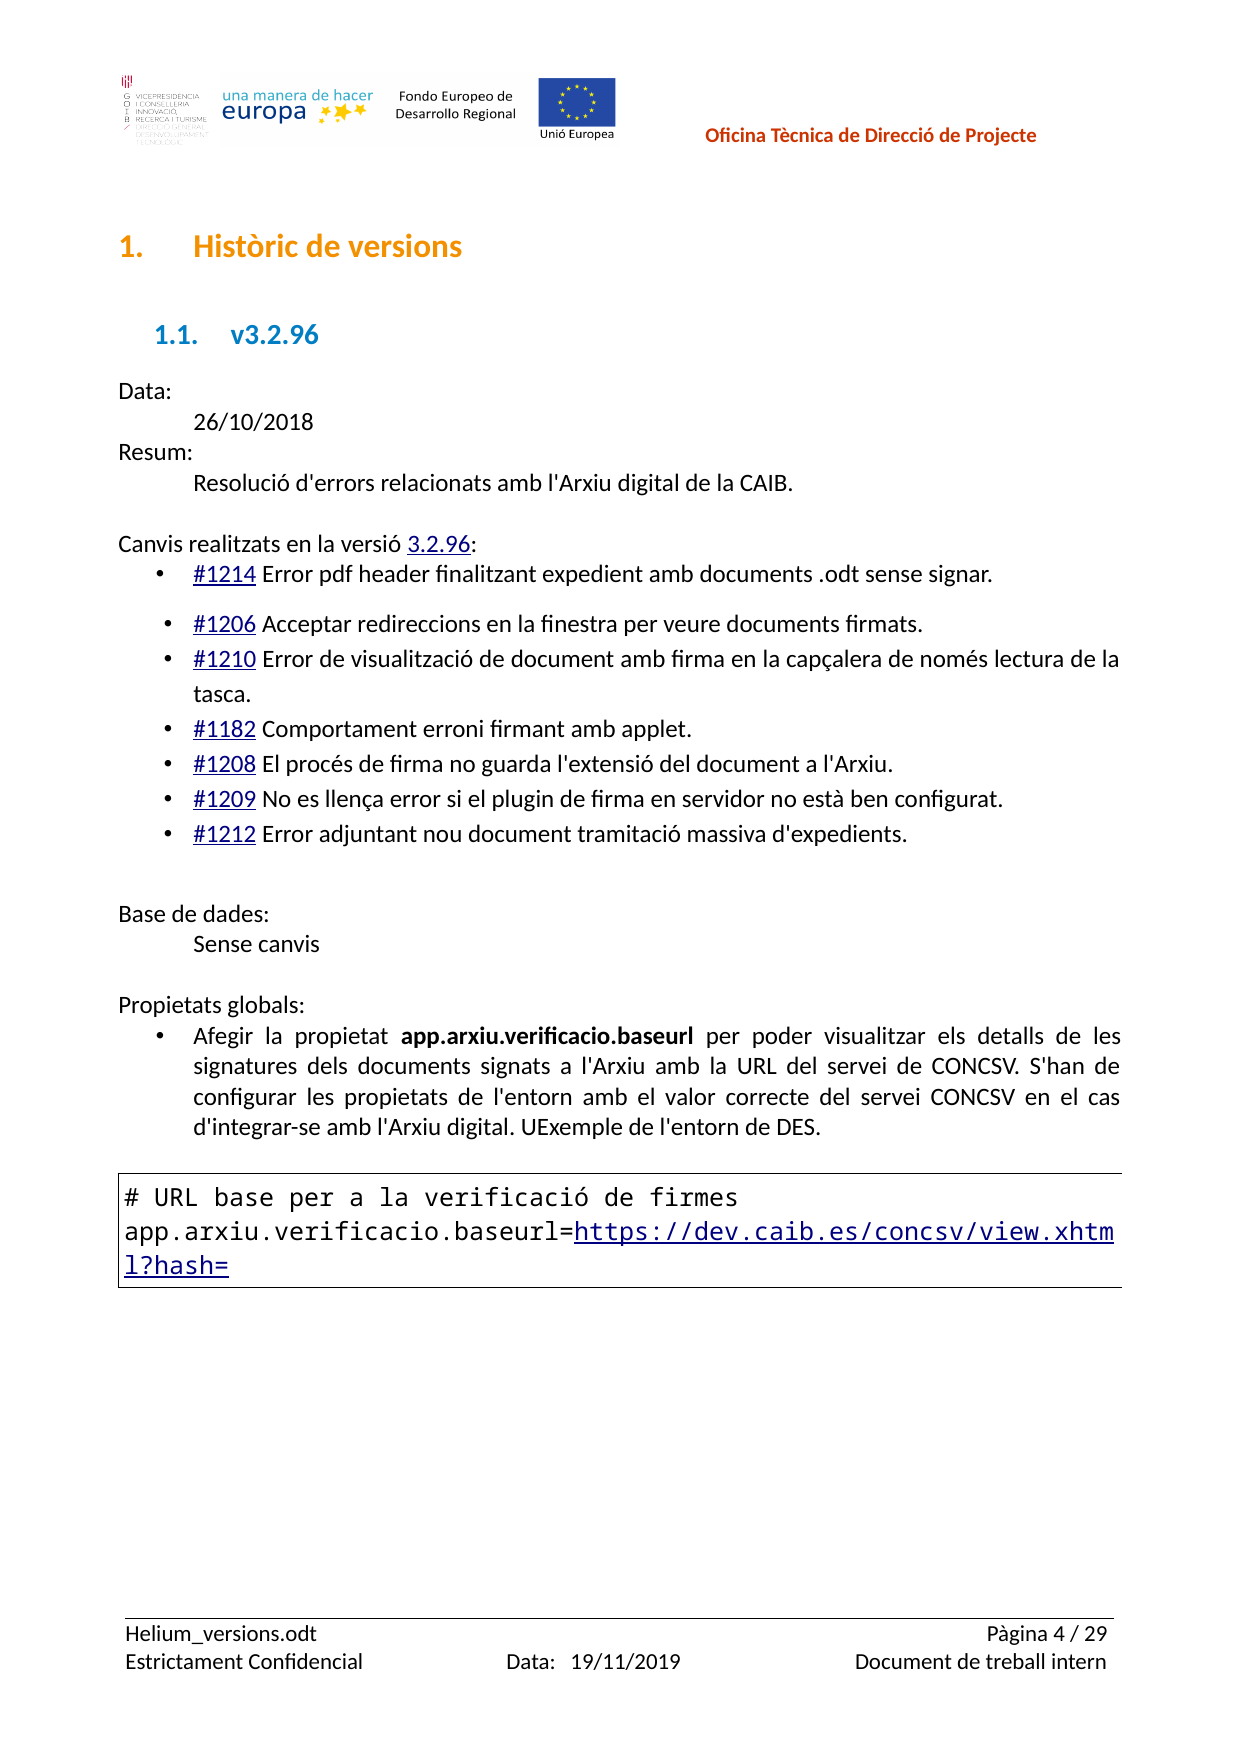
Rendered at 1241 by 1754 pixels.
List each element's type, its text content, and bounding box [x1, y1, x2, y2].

list #1182 Comportament erroni firmant amb applet. [164, 713, 1122, 743]
list #1208 El procés de firma no guarda l'extensió del document a l'Arxiu. [164, 748, 1122, 778]
picture [219, 73, 621, 147]
text Propietats globals: [118, 989, 1122, 1020]
text Data: [118, 375, 1122, 406]
text Base de dades: [118, 898, 1122, 928]
text 26/10/2018 [118, 406, 1122, 436]
text Canvis realitzats en la versió 3.2.96: [118, 528, 1122, 558]
subtitle Històric de versions [118, 225, 1122, 266]
text Resum: [118, 436, 1122, 467]
list #1209 No es llença error si el plugin de firma en servidor no està ben configurat. [164, 783, 1122, 813]
picture [118, 73, 213, 147]
list #1212 Error adjuntant nou document tramitació massiva d'expedients. [164, 818, 1122, 848]
list Afegir la propietat app.arxiu.verificacio.baseurl per poder visualitzar els detalls de les signatures dels documents signats a l'Arxiu amb la URL del servei de CONCSV. S'han de configurar les propietats de l'entorn amb el valor correcte del servei CONCSV en el cas d'integrar-se amb l'Arxiu digital. UExemple de l'entorn de DES. [156, 1020, 1122, 1142]
list #1214 Error pdf header finalitzant expedient amb documents .odt sense signar. [156, 558, 1122, 589]
text Sense canvis [118, 928, 1122, 959]
text Resolució d'errors relacionats amb l'Arxiu digital de la CAIB. [118, 467, 1122, 497]
list #1210 Error de visualització de document amb firma en la capçalera de només lectura de la tasca. [164, 643, 1122, 708]
list #1206 Acceptar redireccions en la finestra per veure documents firmats. [164, 608, 1122, 638]
table_header # URL base per a la verificació de firmes app.arxiu.verificacio.baseurl=https://dev.caib.es/concsv/view.xhtml?hash= [119, 1174, 1122, 1287]
subtitle v3.2.96 [153, 316, 1122, 351]
